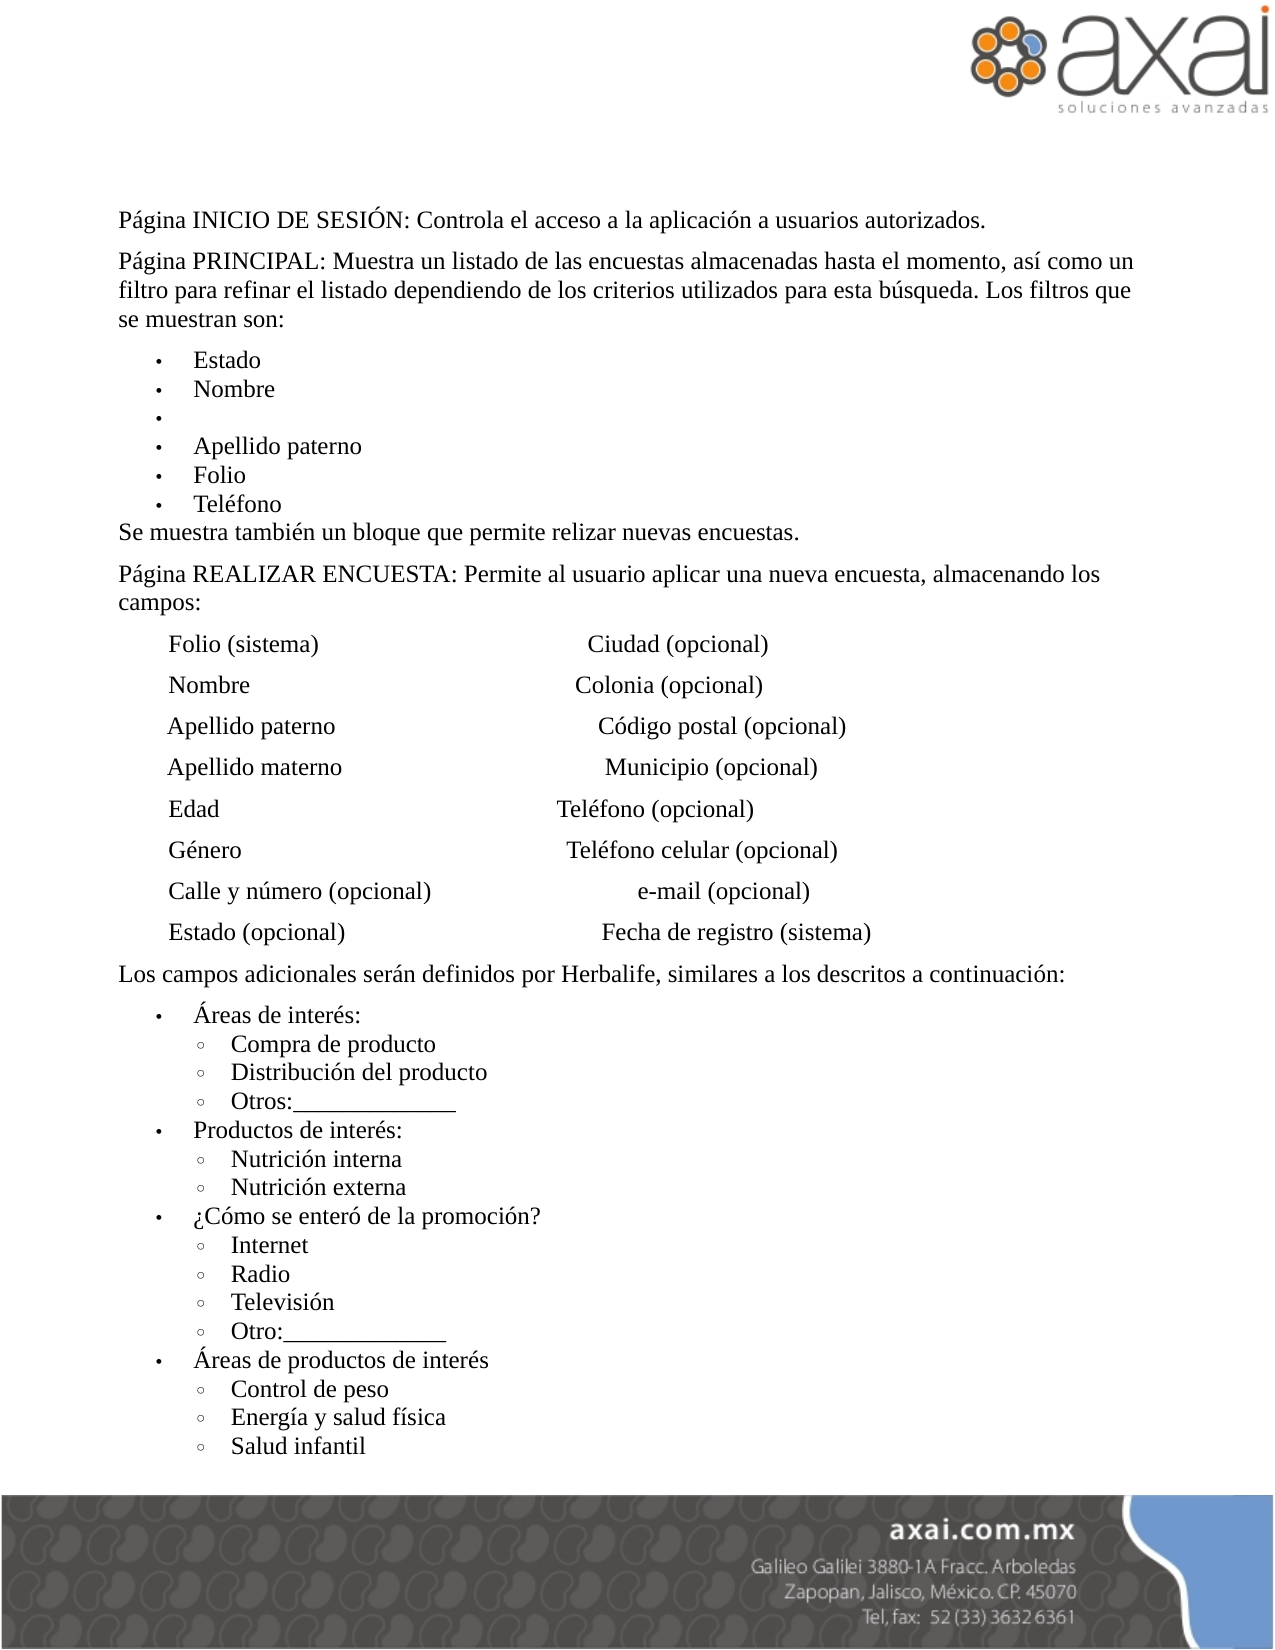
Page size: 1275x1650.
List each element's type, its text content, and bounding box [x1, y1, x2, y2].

list Nombre [156, 374, 1157, 402]
list Televisión [193, 1287, 1157, 1316]
list Compra de producto [193, 1029, 1157, 1057]
text Género Teléfono celular (opcional) [118, 835, 1157, 864]
text Página REALIZAR ENCUESTA: Permite al usuario aplicar una nueva encuesta, almacenando los campos: [118, 559, 1157, 616]
text Se muestra también un bloque que permite relizar nuevas encuestas. [118, 517, 1157, 546]
list Salud infantil [193, 1431, 1157, 1460]
text Apellido materno Municipio (opcional) [118, 752, 1157, 781]
list Energía y salud física [193, 1402, 1157, 1431]
text Página PRINCIPAL: Muestra un listado de las encuestas almacenadas hasta el momento, así como un filtro para refinar el listado dependiendo de los criterios utilizados para esta búsqueda. Los filtros que se muestran son: [118, 246, 1157, 332]
list Nutrición interna [193, 1144, 1157, 1172]
list Radio [193, 1259, 1157, 1287]
list Otros:_____________ [193, 1086, 1157, 1115]
text Página INICIO DE SESIÓN: Controla el acceso a la aplicación a usuarios autorizados. [118, 205, 1157, 234]
text Los campos adicionales serán definidos por Herbalife, similares a los descritos a continuación: [118, 959, 1157, 987]
list Productos de interés: [156, 1115, 1157, 1144]
text Nombre Colonia (opcional) [118, 670, 1157, 699]
text Estado (opcional) Fecha de registro (sistema) [118, 917, 1157, 946]
list Estado [156, 345, 1157, 374]
list Teléfono [156, 489, 1157, 517]
picture [1, 1495, 1274, 1649]
text Apellido paterno Código postal (opcional) [118, 711, 1157, 740]
list Internet [193, 1230, 1157, 1259]
list ¿Cómo se enteró de la promoción? [156, 1201, 1157, 1230]
list Control de peso [193, 1374, 1157, 1402]
text Edad Teléfono (opcional) [118, 794, 1157, 822]
text Calle y número (opcional) e-mail (opcional) [118, 876, 1157, 905]
list Áreas de productos de interés [156, 1345, 1157, 1374]
list Distribución del producto [193, 1057, 1157, 1086]
list Otro:_____________ [193, 1316, 1157, 1345]
list Nutrición externa [193, 1172, 1157, 1201]
text Folio (sistema) Ciudad (opcional) [118, 629, 1157, 657]
picture [968, 1, 1274, 118]
list Apellido paterno [156, 431, 1157, 460]
list Áreas de interés: [156, 1000, 1157, 1029]
list Folio [156, 460, 1157, 489]
